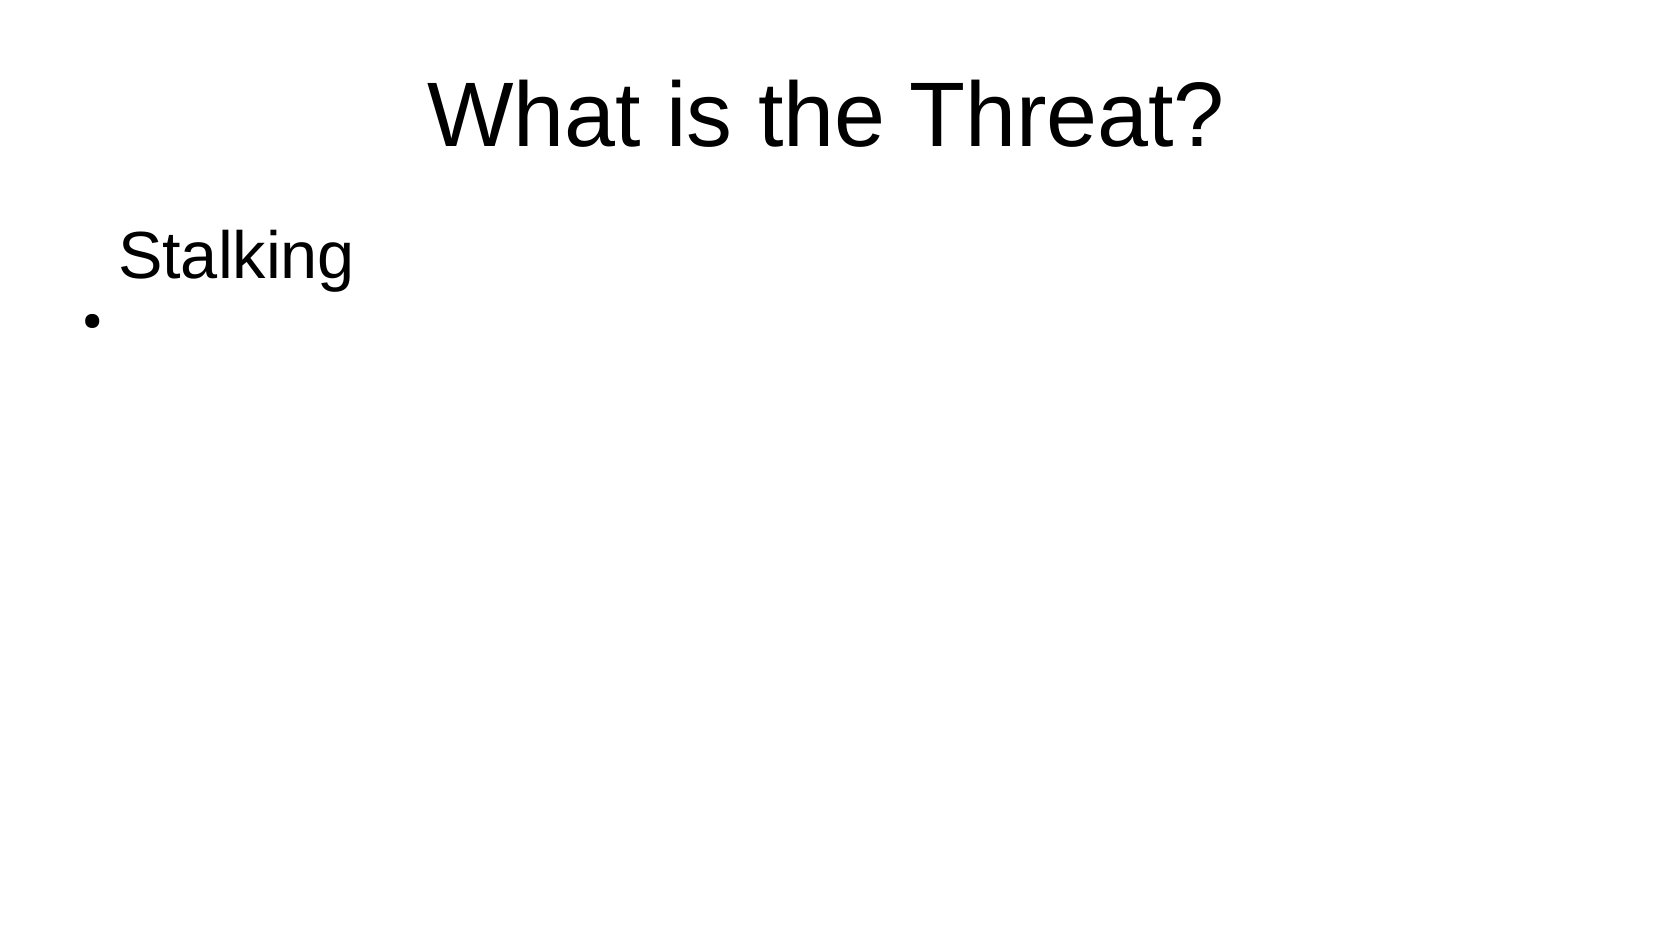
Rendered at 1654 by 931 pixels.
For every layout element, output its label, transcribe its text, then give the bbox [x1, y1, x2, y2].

title What is the Threat? [82, 37, 1571, 193]
subtitle Stalking [82, 217, 1571, 758]
